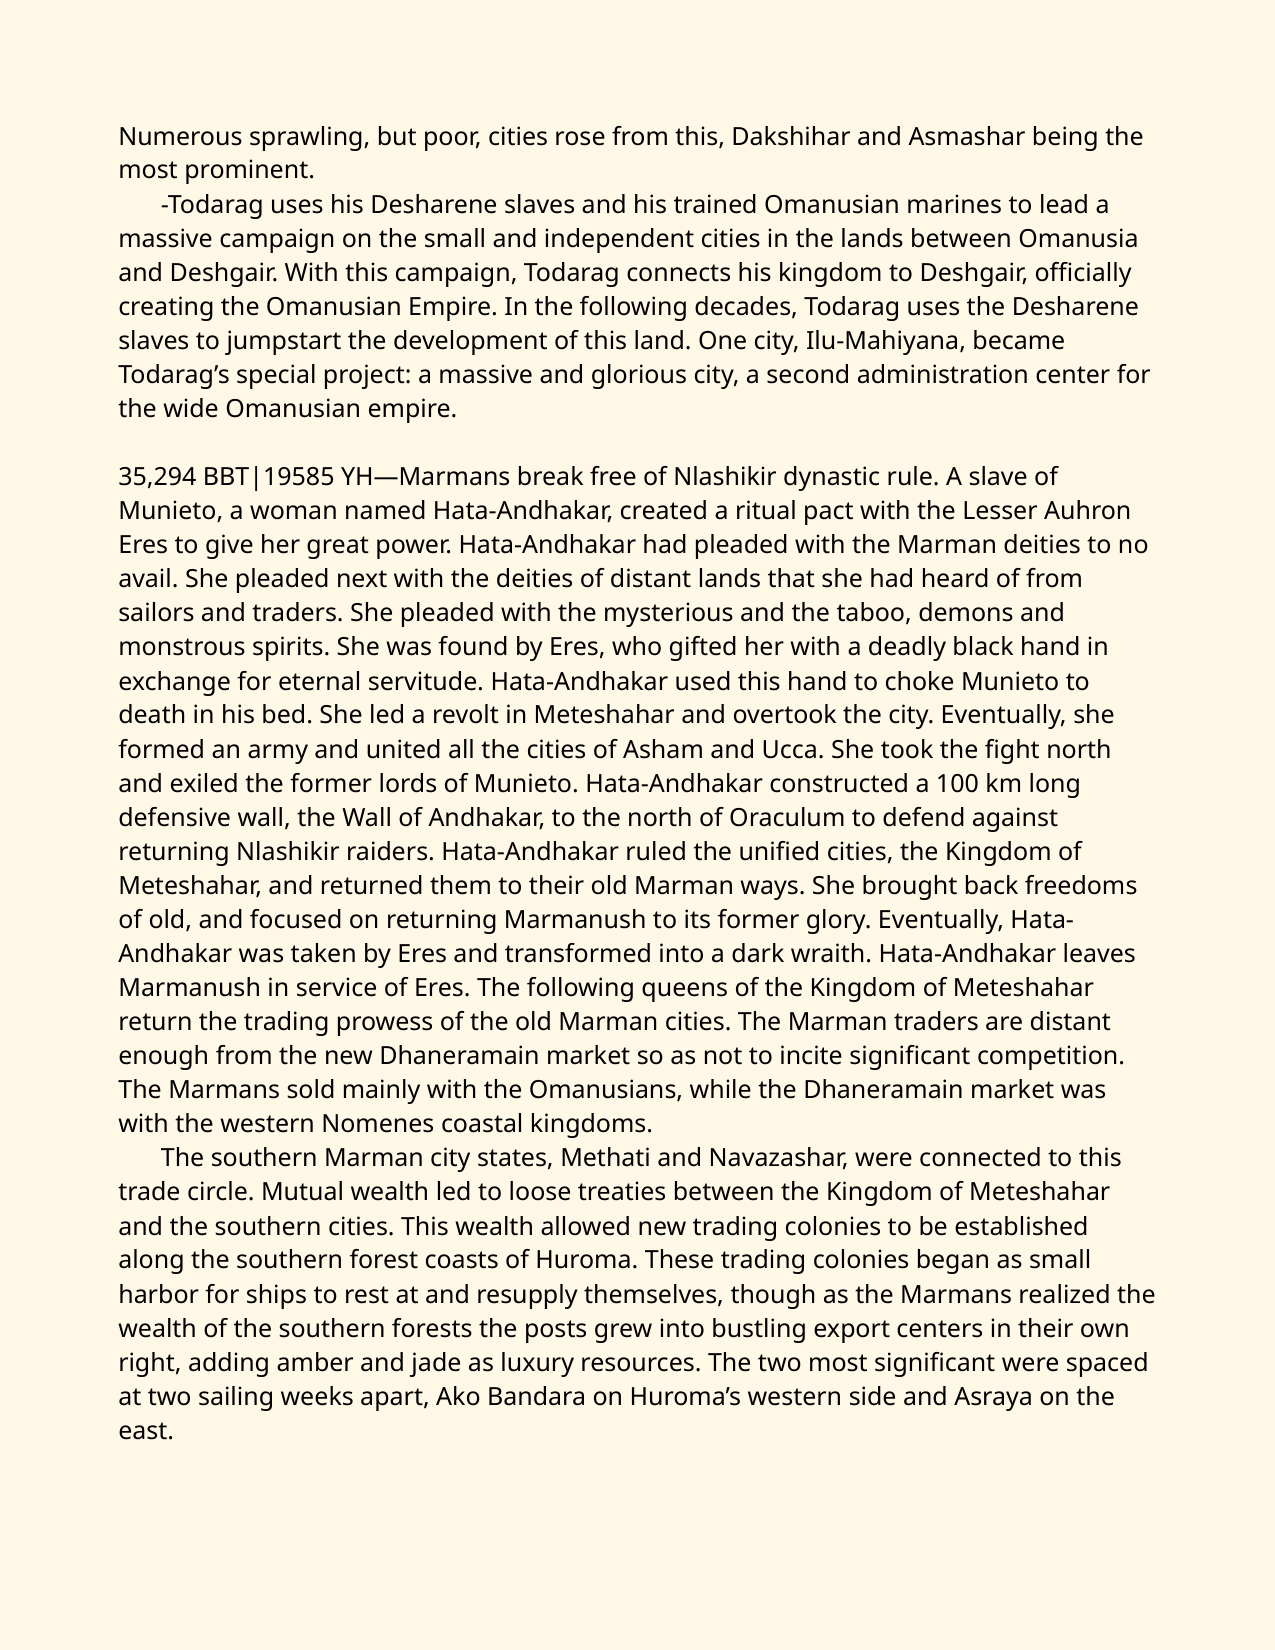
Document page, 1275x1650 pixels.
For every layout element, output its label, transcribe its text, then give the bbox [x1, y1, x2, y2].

text Numerous sprawling, but poor, cities rose from this, Dakshihar and Asmashar being the most prominent. [118, 118, 1157, 186]
text The southern Marman city states, Methati and Navazashar, were connected to this trade circle. Mutual wealth led to loose treaties between the Kingdom of Meteshahar and the southern cities. This wealth allowed new trading colonies to be established along the southern forest coasts of Huroma. These trading colonies began as small harbor for ships to rest at and resupply themselves, though as the Marmans realized the wealth of the southern forests the posts grew into bustling export centers in their own right, adding amber and jade as luxury resources. The two most significant were spaced at two sailing weeks apart, Ako Bandara on Huroma’s western side and Asraya on the east. [118, 1140, 1157, 1447]
text 35,294 BBT|19585 YH—Marmans break free of Nlashikir dynastic rule. A slave of Munieto, a woman named Hata-Andhakar, created a ritual pact with the Lesser Auhron Eres to give her great power. Hata-Andhakar had pleaded with the Marman deities to no avail. She pleaded next with the deities of distant lands that she had heard of from sailors and traders. She pleaded with the mysterious and the taboo, demons and monstrous spirits. She was found by Eres, who gifted her with a deadly black hand in exchange for eternal servitude. Hata-Andhakar used this hand to choke Munieto to death in his bed. She led a revolt in Meteshahar and overtook the city. Eventually, she formed an army and united all the cities of Asham and Ucca. She took the fight north and exiled the former lords of Munieto. Hata-Andhakar constructed a 100 km long defensive wall, the Wall of Andhakar, to the north of Oraculum to defend against returning Nlashikir raiders. Hata-Andhakar ruled the unified cities, the Kingdom of Meteshahar, and returned them to their old Marman ways. She brought back freedoms of old, and focused on returning Marmanush to its former glory. Eventually, Hata-Andhakar was taken by Eres and transformed into a dark wraith. Hata-Andhakar leaves Marmanush in service of Eres. The following queens of the Kingdom of Meteshahar return the trading prowess of the old Marman cities. The Marman traders are distant enough from the new Dhaneramain market so as not to incite significant competition. The Marmans sold mainly with the Omanusians, while the Dhaneramain market was with the western Nomenes coastal kingdoms. [118, 459, 1157, 1140]
text -Todarag uses his Desharene slaves and his trained Omanusian marines to lead a massive campaign on the small and independent cities in the lands between Omanusia and Deshgair. With this campaign, Todarag connects his kingdom to Deshgair, officially creating the Omanusian Empire. In the following decades, Todarag uses the Desharene slaves to jumpstart the development of this land. One city, Ilu-Mahiyana, became Todarag’s special project: a massive and glorious city, a second administration center for the wide Omanusian empire. [118, 186, 1157, 425]
